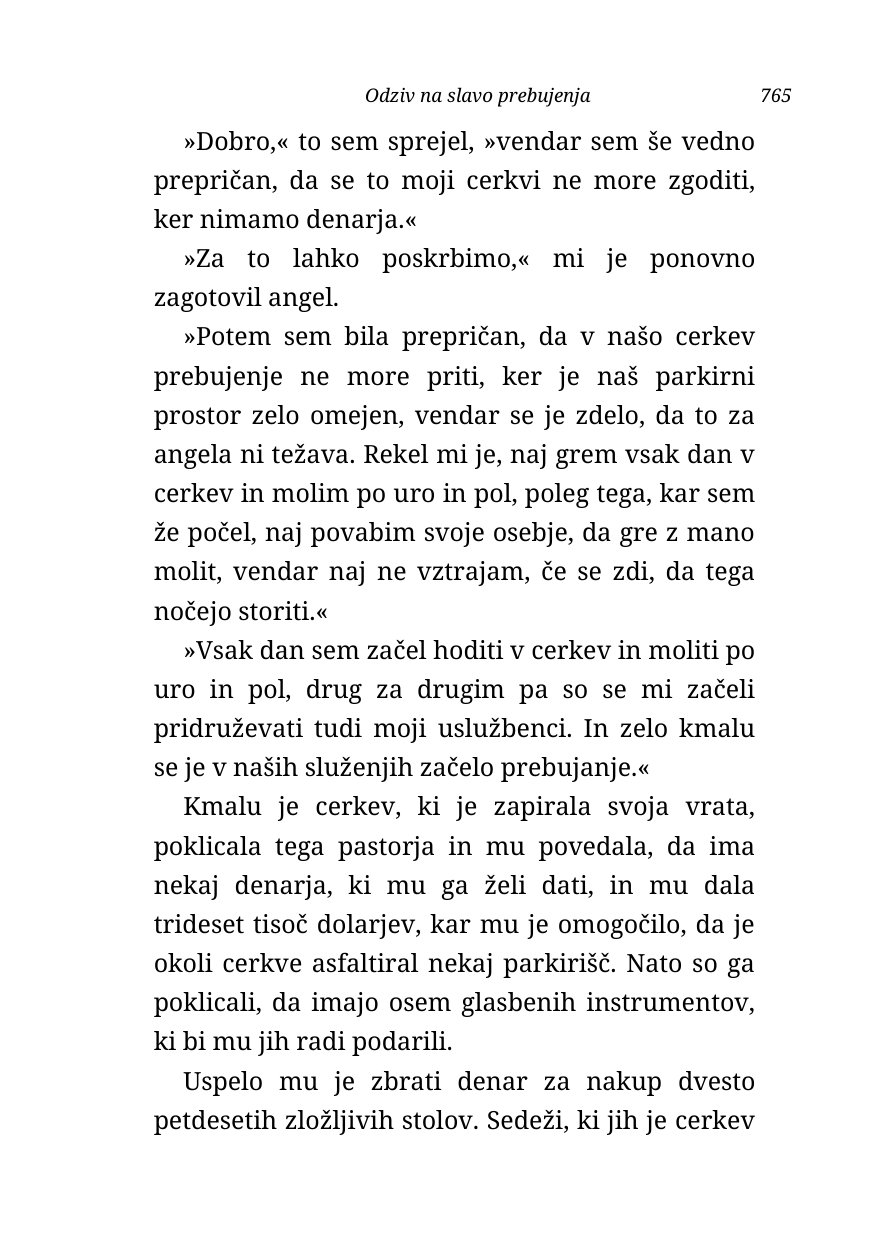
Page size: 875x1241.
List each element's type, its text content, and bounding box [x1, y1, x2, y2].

text »Vsak dan sem začel hoditi v cerkev in moliti po uro in pol, drug za drugim pa so se mi začeli pridruževati tudi moji uslužbenci. In zelo kmalu se je v naših služenjih začelo prebujanje.« [153, 632, 756, 784]
text »Za to lahko poskrbimo,« mi je ponovno zagotovil angel. [153, 241, 756, 314]
text »Dobro,« to sem sprejel, »vendar sem še vedno prepričan, da se to moji cerkvi ne more zgoditi, ker nimamo denarja.« [153, 123, 756, 236]
text Kmalu je cerkev, ki je zapirala svoja vrata, poklicala tega pastorja in mu povedala, da ima nekaj denarja, ki mu ga želi dati, in mu dala trideset tisoč dolarjev, kar mu je omogočilo, da je okoli cerkve asfaltiral nekaj parkirišč. Nato so ga poklicali, da imajo osem glasbenih instrumentov, ki bi mu jih radi podarili. [153, 789, 756, 1058]
text Uspelo mu je zbrati denar za nakup dvesto petdesetih zložljivih stolov. Sedeži, ki jih je cerkev [153, 1063, 756, 1136]
text »Potem sem bila prepričan, da v našo cerkev prebujenje ne more priti, ker je naš parkirni prostor zelo omejen, vendar se je zdelo, da to za angela ni težava. Rekel mi je, naj grem vsak dan v cerkev in molim po uro in pol, poleg tega, kar sem že počel, naj povabim svoje osebje, da gre z mano molit, vendar naj ne vztrajam, če se zdi, da tega nočejo storiti.« [153, 319, 756, 627]
